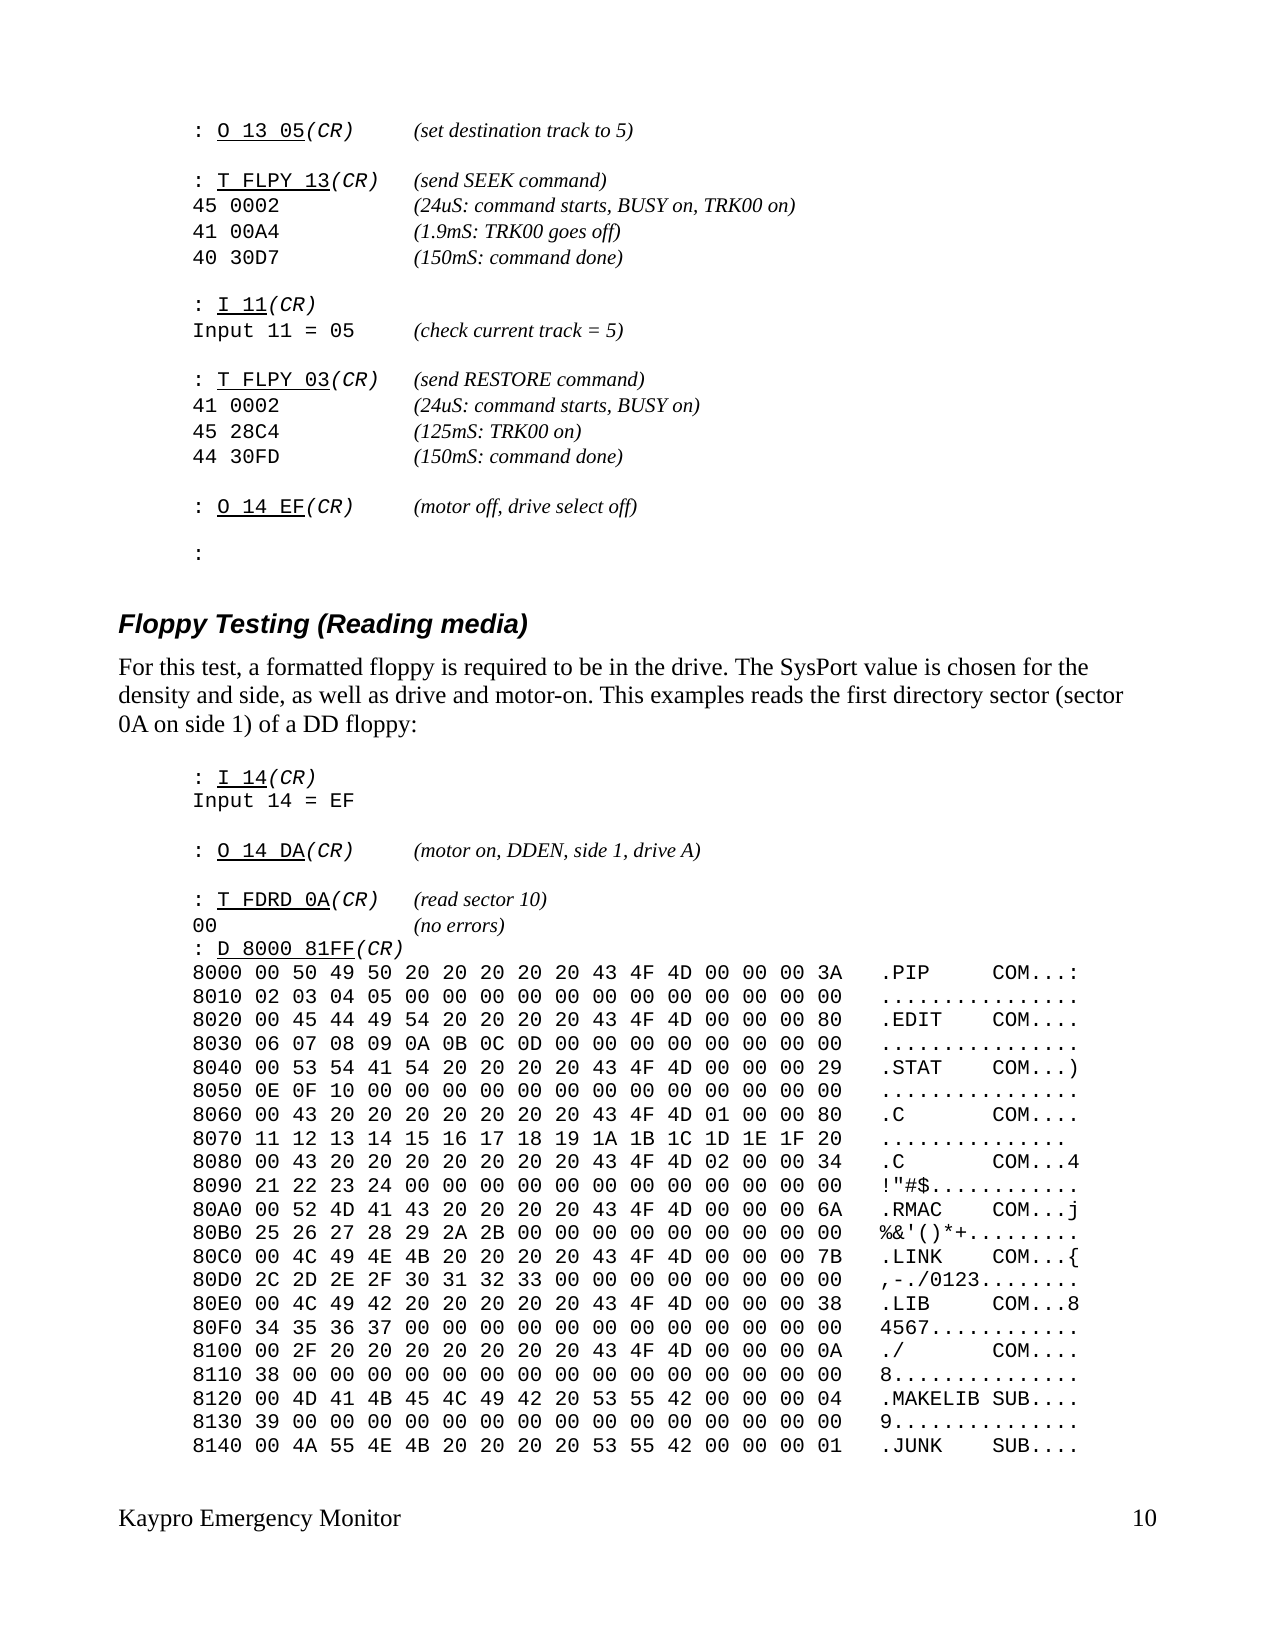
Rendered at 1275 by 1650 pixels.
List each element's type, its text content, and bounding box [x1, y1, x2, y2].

text : O 13 05(CR) (set destination track to 5) [192, 118, 1157, 144]
text 00 (no errors) [192, 913, 1157, 938]
text 41 0002 (24uS: command starts, BUSY on) [192, 393, 1157, 418]
text 41 00A4 (1.9mS: TRK00 goes off) [192, 219, 1157, 245]
text Input 11 = 05 (check current track = 5) [192, 318, 1157, 343]
text 8140 00 4A 55 4E 4B 20 20 20 20 53 55 42 00 00 00 01 .JUNK SUB.... [192, 1435, 1157, 1459]
text : D 8000 81FF(CR) [192, 938, 1157, 962]
text : T FDRD 0A(CR) (read sector 10) [192, 887, 1157, 913]
text 80D0 2C 2D 2E 2F 30 31 32 33 00 00 00 00 00 00 00 00 ,-./0123........ [192, 1269, 1157, 1293]
text : I 11(CR) [192, 294, 1157, 318]
text 80F0 34 35 36 37 00 00 00 00 00 00 00 00 00 00 00 00 4567............ [192, 1317, 1157, 1340]
text 8020 00 45 44 49 54 20 20 20 20 43 4F 4D 00 00 00 80 .EDIT COM.... [192, 1009, 1157, 1033]
text : O 14 DA(CR) (motor on, DDEN, side 1, drive A) [192, 838, 1157, 863]
text 8100 00 2F 20 20 20 20 20 20 20 43 4F 4D 00 00 00 0A ./ COM.... [192, 1340, 1157, 1364]
text 8030 06 07 08 09 0A 0B 0C 0D 00 00 00 00 00 00 00 00 ................ [192, 1033, 1157, 1057]
text 8000 00 50 49 50 20 20 20 20 20 43 4F 4D 00 00 00 3A .PIP COM...: [192, 962, 1157, 986]
text 44 30FD (150mS: command done) [192, 444, 1157, 470]
text : I 14(CR) [192, 767, 1157, 790]
text 8060 00 43 20 20 20 20 20 20 20 43 4F 4D 01 00 00 80 .C COM.... [192, 1104, 1157, 1128]
text 45 0002 (24uS: command starts, BUSY on, TRK00 on) [192, 193, 1157, 219]
text 40 30D7 (150mS: command done) [192, 245, 1157, 270]
text 80A0 00 52 4D 41 43 20 20 20 20 43 4F 4D 00 00 00 6A .RMAC COM...j [192, 1198, 1157, 1222]
text 8010 02 03 04 05 00 00 00 00 00 00 00 00 00 00 00 00 ................ [192, 986, 1157, 1009]
text : O 14 EF(CR) (motor off, drive select off) [192, 494, 1157, 519]
text 8120 00 4D 41 4B 45 4C 49 42 20 53 55 42 00 00 00 04 .MAKELIB SUB.... [192, 1388, 1157, 1411]
text 80B0 25 26 27 28 29 2A 2B 00 00 00 00 00 00 00 00 00 %&'()*+......... [192, 1222, 1157, 1246]
text 8080 00 43 20 20 20 20 20 20 20 43 4F 4D 02 00 00 34 .C COM...4 [192, 1151, 1157, 1175]
text 8070 11 12 13 14 15 16 17 18 19 1A 1B 1C 1D 1E 1F 20 ............... [192, 1128, 1157, 1151]
text 8050 0E 0F 10 00 00 00 00 00 00 00 00 00 00 00 00 00 ................ [192, 1080, 1157, 1104]
text 8090 21 22 23 24 00 00 00 00 00 00 00 00 00 00 00 00 !"#$............ [192, 1175, 1157, 1198]
text Input 14 = EF [192, 790, 1157, 814]
text : [192, 543, 1157, 567]
text 8110 38 00 00 00 00 00 00 00 00 00 00 00 00 00 00 00 8............... [192, 1364, 1157, 1388]
text 80C0 00 4C 49 4E 4B 20 20 20 20 43 4F 4D 00 00 00 7B .LINK COM...{ [192, 1246, 1157, 1269]
text 8040 00 53 54 41 54 20 20 20 20 43 4F 4D 00 00 00 29 .STAT COM...) [192, 1057, 1157, 1080]
text 8130 39 00 00 00 00 00 00 00 00 00 00 00 00 00 00 00 9............... [192, 1411, 1157, 1435]
subtitle Floppy Testing (Reading media) [118, 608, 1157, 639]
text : T FLPY 13(CR) (send SEEK command) [192, 167, 1157, 193]
text 45 28C4 (125mS: TRK00 on) [192, 418, 1157, 444]
text : T FLPY 03(CR) (send RESTORE command) [192, 367, 1157, 393]
text For this test, a formatted floppy is required to be in the drive. The SysPort value is chosen for the density and side, as well as drive and motor-on. This examples reads the first directory sector (sector 0A on side 1) of a DD floppy: [118, 652, 1157, 738]
text 80E0 00 4C 49 42 20 20 20 20 20 43 4F 4D 00 00 00 38 .LIB COM...8 [192, 1293, 1157, 1317]
